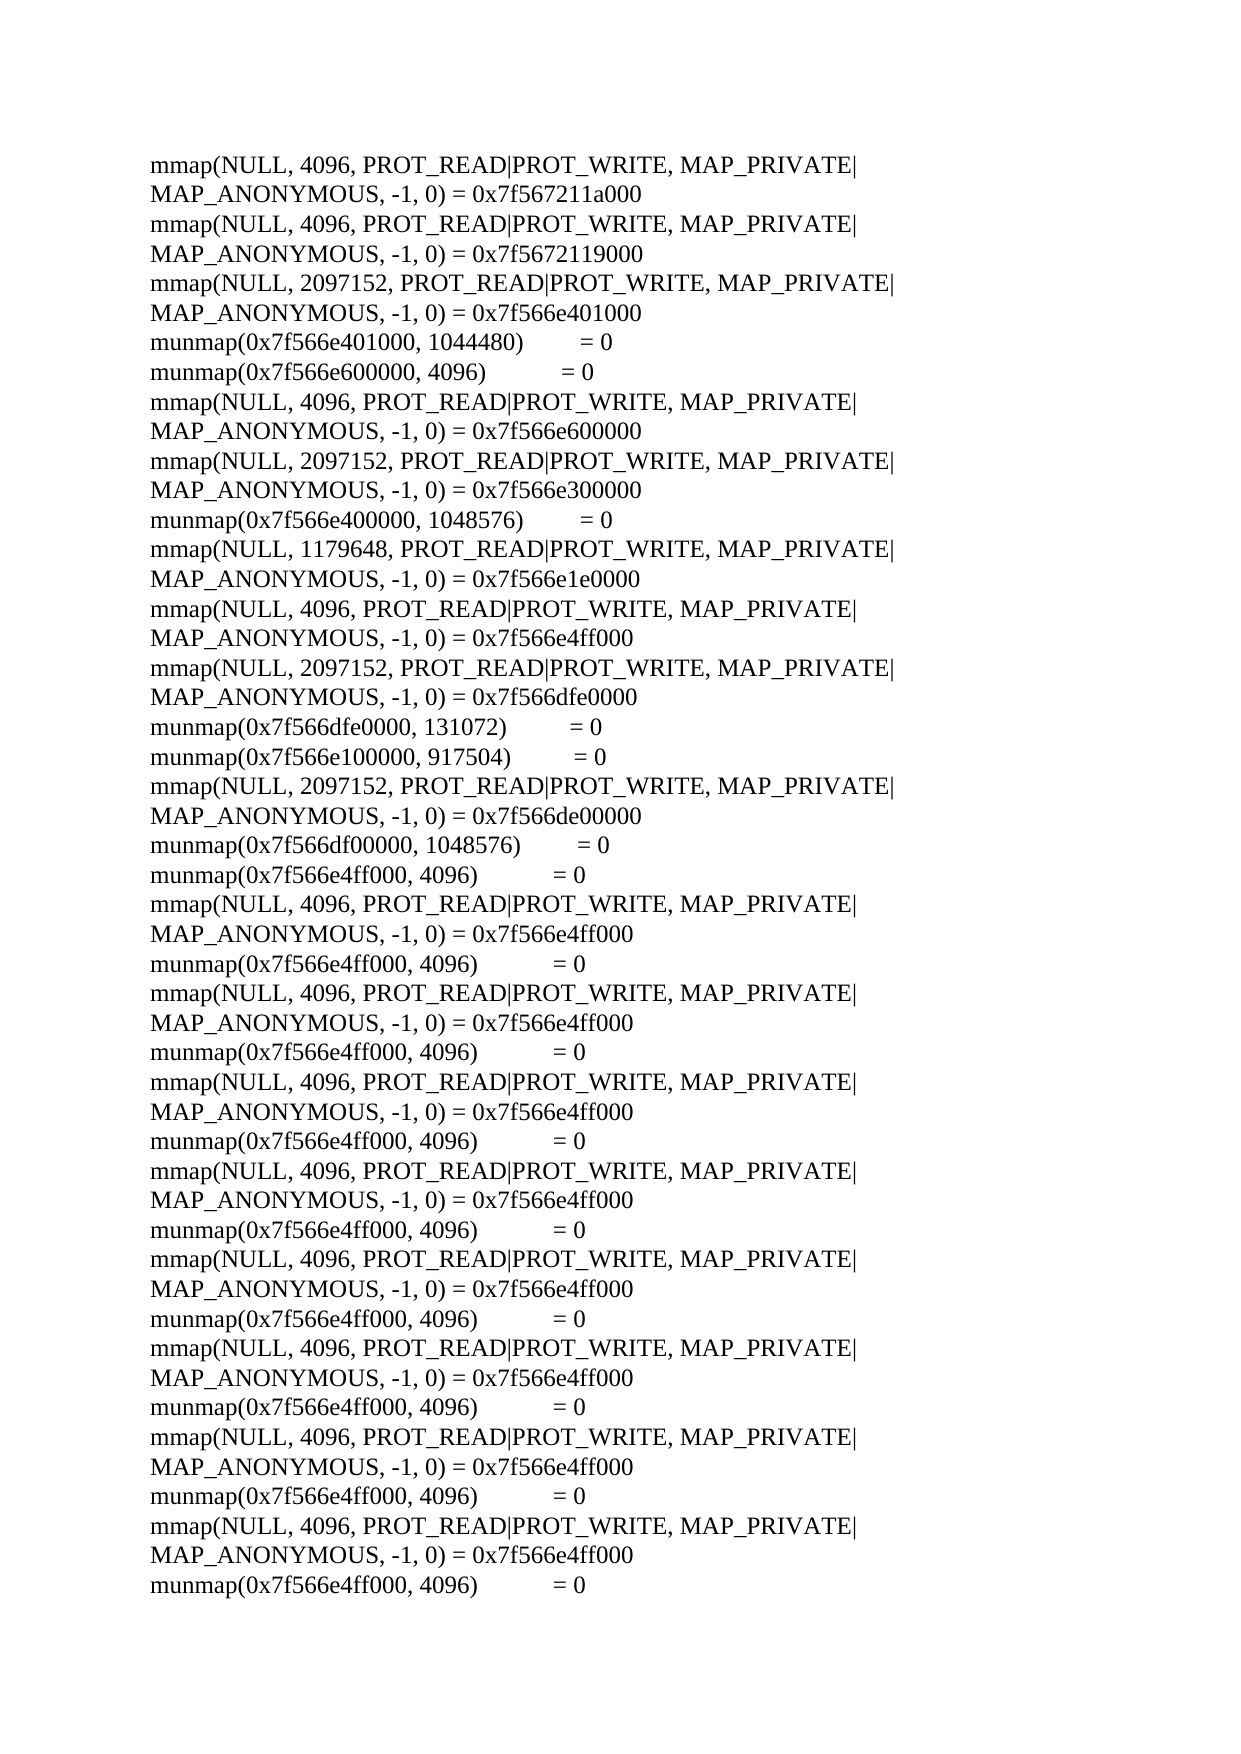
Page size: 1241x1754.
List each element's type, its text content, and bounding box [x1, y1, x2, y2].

text munmap(0x7f566e4ff000, 4096) = 0 [150, 1037, 1090, 1066]
text mmap(NULL, 4096, PROT_READ|PROT_WRITE, MAP_PRIVATE|MAP_ANONYMOUS, -1, 0) = 0x7f566e4ff000 [150, 1244, 1090, 1303]
text munmap(0x7f566e4ff000, 4096) = 0 [150, 1481, 1090, 1510]
text mmap(NULL, 4096, PROT_READ|PROT_WRITE, MAP_PRIVATE|MAP_ANONYMOUS, -1, 0) = 0x7f5672119000 [150, 209, 1090, 267]
text munmap(0x7f566e4ff000, 4096) = 0 [150, 1126, 1090, 1155]
text munmap(0x7f566e600000, 4096) = 0 [150, 357, 1090, 386]
text mmap(NULL, 2097152, PROT_READ|PROT_WRITE, MAP_PRIVATE|MAP_ANONYMOUS, -1, 0) = 0x7f566e300000 [150, 446, 1090, 504]
text mmap(NULL, 4096, PROT_READ|PROT_WRITE, MAP_PRIVATE|MAP_ANONYMOUS, -1, 0) = 0x7f566e4ff000 [150, 1156, 1090, 1214]
text munmap(0x7f566e4ff000, 4096) = 0 [150, 1392, 1090, 1421]
text mmap(NULL, 4096, PROT_READ|PROT_WRITE, MAP_PRIVATE|MAP_ANONYMOUS, -1, 0) = 0x7f566e4ff000 [150, 889, 1090, 948]
text munmap(0x7f566e4ff000, 4096) = 0 [150, 860, 1090, 889]
text mmap(NULL, 1179648, PROT_READ|PROT_WRITE, MAP_PRIVATE|MAP_ANONYMOUS, -1, 0) = 0x7f566e1e0000 [150, 534, 1090, 593]
text munmap(0x7f566e4ff000, 4096) = 0 [150, 1304, 1090, 1332]
text munmap(0x7f566e100000, 917504) = 0 [150, 742, 1090, 770]
text munmap(0x7f566dfe0000, 131072) = 0 [150, 712, 1090, 741]
text munmap(0x7f566e401000, 1044480) = 0 [150, 327, 1090, 356]
text mmap(NULL, 2097152, PROT_READ|PROT_WRITE, MAP_PRIVATE|MAP_ANONYMOUS, -1, 0) = 0x7f566de00000 [150, 771, 1090, 829]
text mmap(NULL, 2097152, PROT_READ|PROT_WRITE, MAP_PRIVATE|MAP_ANONYMOUS, -1, 0) = 0x7f566e401000 [150, 268, 1090, 327]
text mmap(NULL, 2097152, PROT_READ|PROT_WRITE, MAP_PRIVATE|MAP_ANONYMOUS, -1, 0) = 0x7f566dfe0000 [150, 653, 1090, 711]
text mmap(NULL, 4096, PROT_READ|PROT_WRITE, MAP_PRIVATE|MAP_ANONYMOUS, -1, 0) = 0x7f566e600000 [150, 387, 1090, 445]
text munmap(0x7f566e400000, 1048576) = 0 [150, 505, 1090, 534]
text munmap(0x7f566df00000, 1048576) = 0 [150, 830, 1090, 859]
text mmap(NULL, 4096, PROT_READ|PROT_WRITE, MAP_PRIVATE|MAP_ANONYMOUS, -1, 0) = 0x7f566e4ff000 [150, 1333, 1090, 1392]
text munmap(0x7f566e4ff000, 4096) = 0 [150, 1215, 1090, 1244]
text mmap(NULL, 4096, PROT_READ|PROT_WRITE, MAP_PRIVATE|MAP_ANONYMOUS, -1, 0) = 0x7f566e4ff000 [150, 1067, 1090, 1125]
text munmap(0x7f566e4ff000, 4096) = 0 [150, 1570, 1090, 1599]
text munmap(0x7f566e4ff000, 4096) = 0 [150, 949, 1090, 977]
text mmap(NULL, 4096, PROT_READ|PROT_WRITE, MAP_PRIVATE|MAP_ANONYMOUS, -1, 0) = 0x7f566e4ff000 [150, 1511, 1090, 1569]
text mmap(NULL, 4096, PROT_READ|PROT_WRITE, MAP_PRIVATE|MAP_ANONYMOUS, -1, 0) = 0x7f566e4ff000 [150, 594, 1090, 652]
text mmap(NULL, 4096, PROT_READ|PROT_WRITE, MAP_PRIVATE|MAP_ANONYMOUS, -1, 0) = 0x7f566e4ff000 [150, 1422, 1090, 1480]
text mmap(NULL, 4096, PROT_READ|PROT_WRITE, MAP_PRIVATE|MAP_ANONYMOUS, -1, 0) = 0x7f566e4ff000 [150, 978, 1090, 1037]
text mmap(NULL, 4096, PROT_READ|PROT_WRITE, MAP_PRIVATE|MAP_ANONYMOUS, -1, 0) = 0x7f567211a000 [150, 150, 1090, 208]
